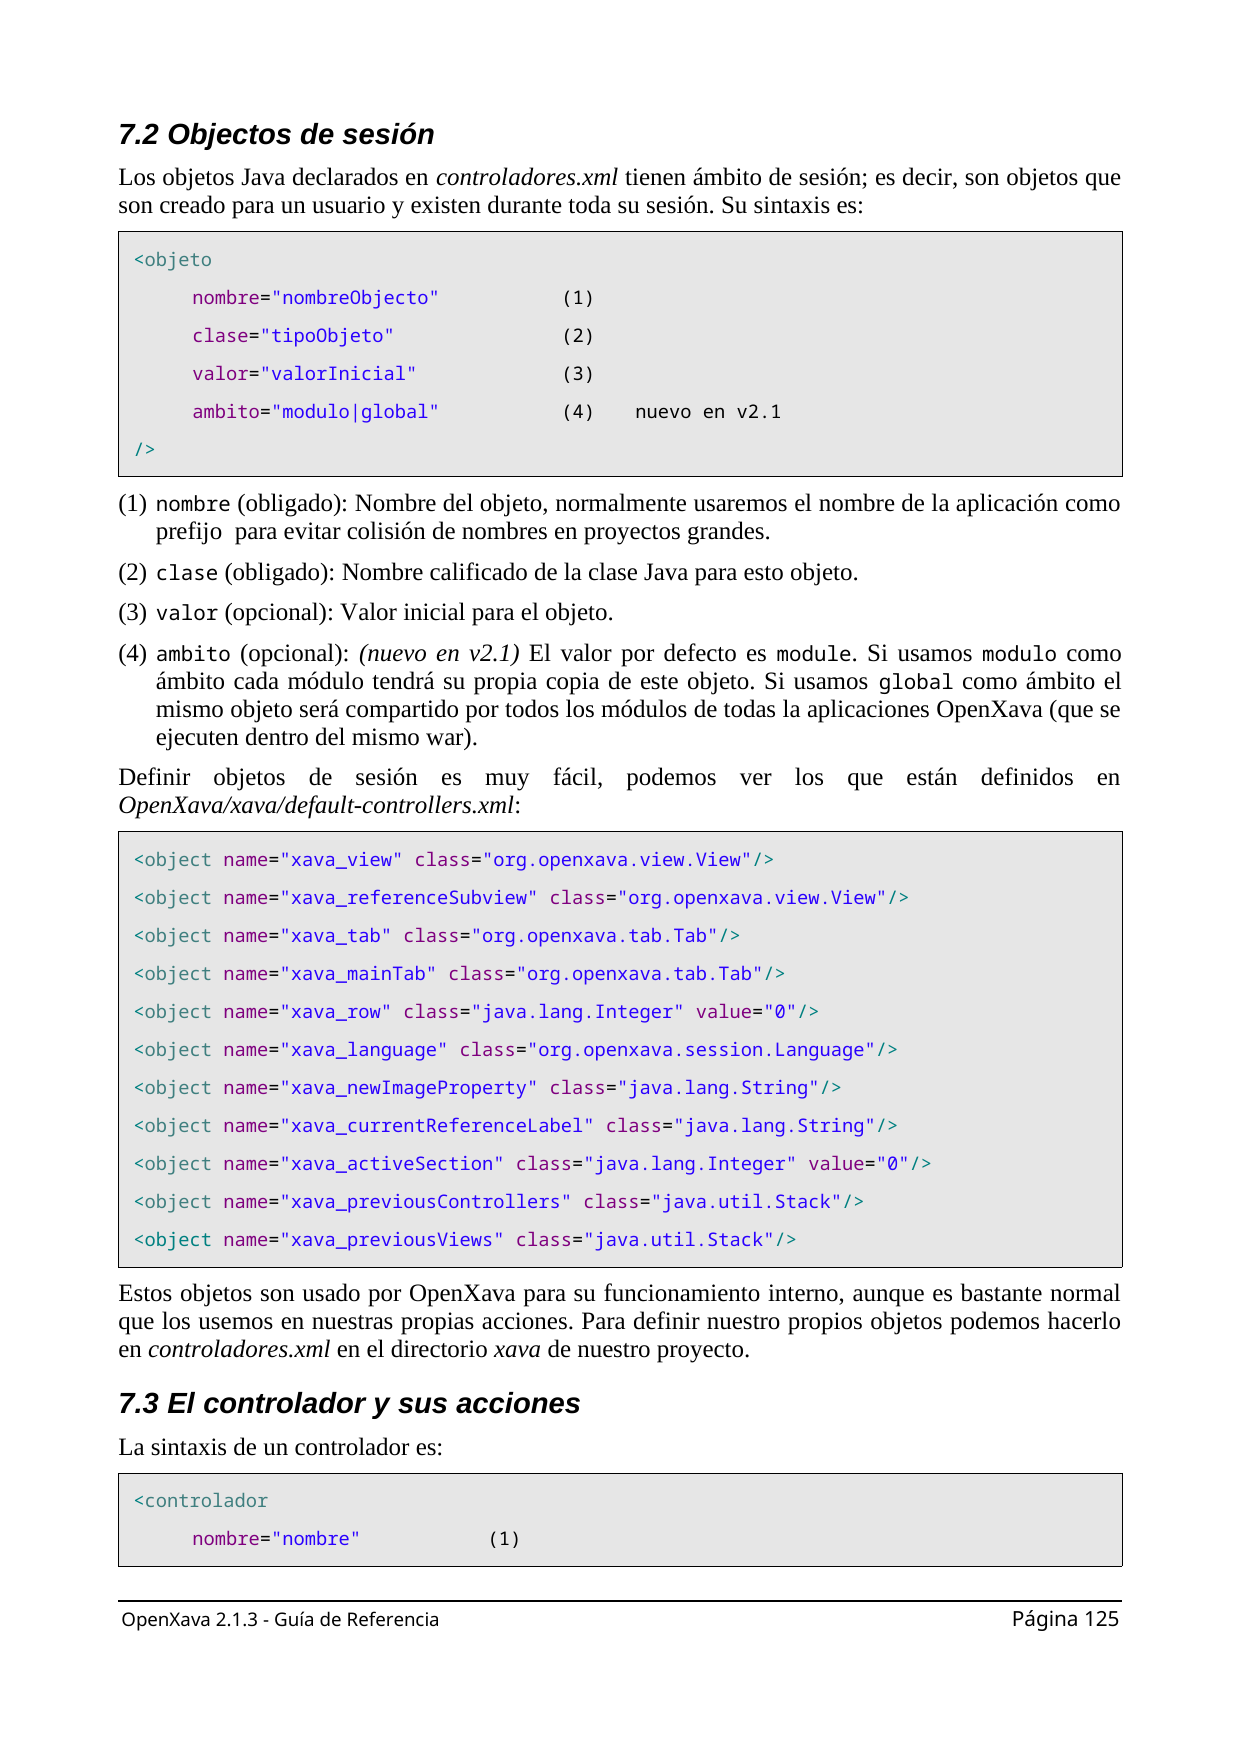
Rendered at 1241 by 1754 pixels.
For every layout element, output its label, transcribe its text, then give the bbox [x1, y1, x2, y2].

subtitle El controlador y sus acciones [118, 1387, 1122, 1420]
subtitle Objectos de sesión [118, 118, 1122, 151]
text <object name="xava_tab" class="org.openxava.tab.Tab"/> [119, 907, 1122, 945]
text <object name="xava_row" class="java.lang.Integer" value="0"/> [119, 983, 1122, 1021]
text ambito="modulo|global" (4) nuevo en v2.1 [119, 383, 1122, 421]
text <object name="xava_previousControllers" class="java.util.Stack"/> [119, 1173, 1122, 1212]
text Los objetos Java declarados en controladores.xml tienen ámbito de sesión; es decir, son objetos que son creado para un usuario y existen durante toda su sesión. Su sintaxis es: [118, 163, 1122, 219]
text Estos objetos son usado por OpenXava para su funcionamiento interno, aunque es bastante normal que los usemos en nuestras propias acciones. Para definir nuestro propios objetos podemos hacerlo en controladores.xml en el directorio xava de nuestro proyecto. [118, 1279, 1122, 1362]
text <object name="xava_language" class="org.openxava.session.Language"/> [119, 1021, 1122, 1059]
list valor (opcional): Valor inicial para el objeto. [118, 598, 1122, 627]
text Definir objetos de sesión es muy fácil, podemos ver los que están definidos en OpenXava/xava/default-controllers.xml: [118, 763, 1122, 819]
text nombre="nombre" (1) [119, 1511, 1122, 1566]
text <objeto [119, 232, 1122, 269]
text <controlador [119, 1474, 1122, 1511]
text /> [119, 421, 1122, 476]
text <object name="xava_currentReferenceLabel" class="java.lang.String"/> [119, 1097, 1122, 1136]
text La sintaxis de un controlador es: [118, 1433, 1122, 1460]
text valor="valorInicial" (3) [119, 345, 1122, 383]
text <object name="xava_referenceSubview" class="org.openxava.view.View"/> [119, 869, 1122, 907]
list ambito (opcional): (nuevo en v2.1) El valor por defecto es module. Si usamos modulo como ámbito cada módulo tendrá su propia copia de este objeto. Si usamos global como ámbito el mismo objeto será compartido por todos los módulos de todas la aplicaciones OpenXava (que se ejecuten dentro del mismo war). [118, 639, 1122, 751]
text <object name="xava_activeSection" class="java.lang.Integer" value="0"/> [119, 1136, 1122, 1173]
list clase (obligado): Nombre calificado de la clase Java para esto objeto. [118, 558, 1122, 586]
text clase="tipoObjeto" (2) [119, 307, 1122, 345]
text <object name="xava_newImageProperty" class="java.lang.String"/> [119, 1059, 1122, 1097]
text <object name="xava_previousViews" class="java.util.Stack"/> [119, 1212, 1122, 1267]
list nombre (obligado): Nombre del objeto, normalmente usaremos el nombre de la aplicación como prefijo para evitar colisión de nombres en proyectos grandes. [118, 489, 1122, 545]
text nombre="nombreObjecto" (1) [119, 269, 1122, 307]
text <object name="xava_view" class="org.openxava.view.View"/> [119, 832, 1122, 869]
text <object name="xava_mainTab" class="org.openxava.tab.Tab"/> [119, 945, 1122, 983]
